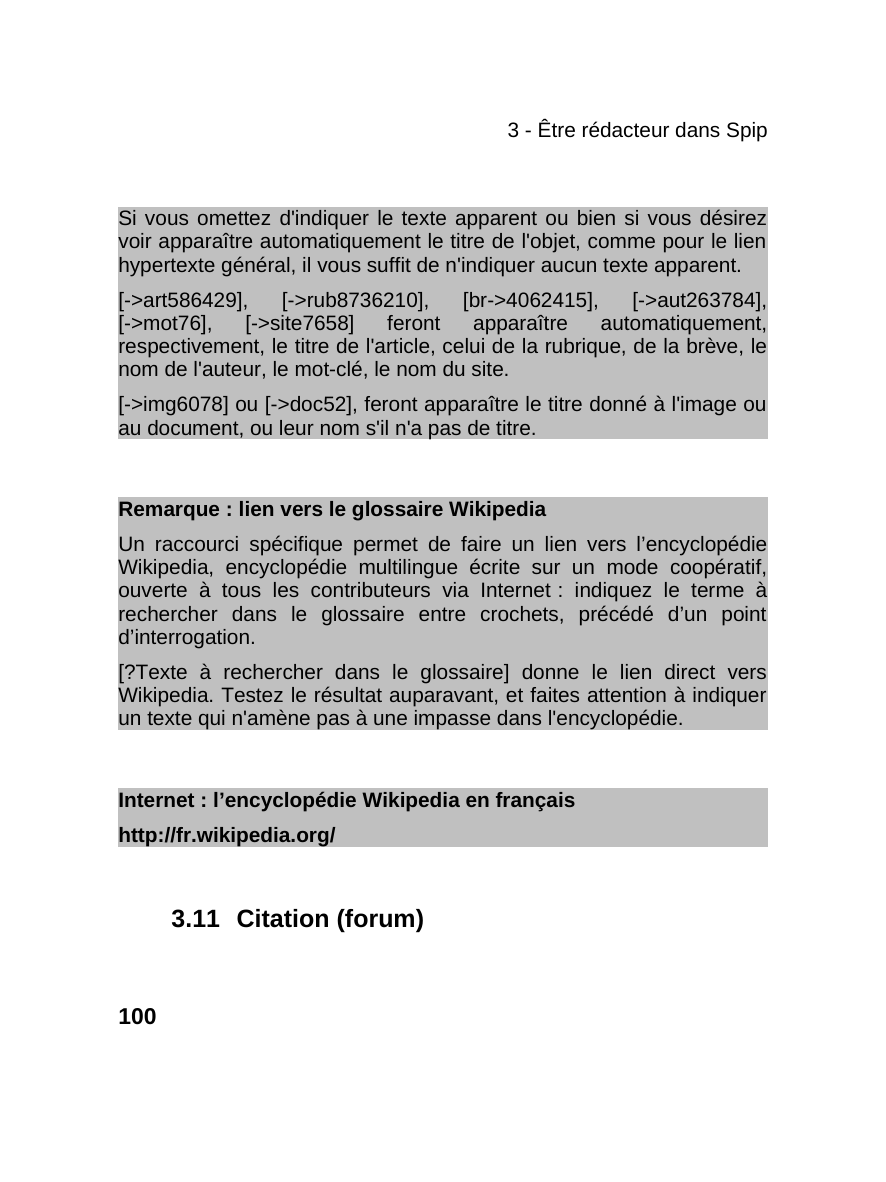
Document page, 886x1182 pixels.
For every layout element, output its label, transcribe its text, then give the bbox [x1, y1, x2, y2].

text Internet : l’encyclopédie Wikipedia en français [118, 788, 768, 812]
text Un raccourci spécifique permet de faire un lien vers l’encyclopédie Wikipedia, encyclopédie multilingue écrite sur un mode coopératif, ouverte à tous les contributeurs via Internet : indiquez le terme à rechercher dans le glossaire entre crochets, précédé d’un point d’interrogation. [118, 532, 768, 649]
text [?Texte à rechercher dans le glossaire] donne le lien direct vers Wikipedia. Testez le résultat auparavant, et faites attention à indiquer un texte qui n'amène pas à une impasse dans l'encyclopédie. [118, 660, 768, 730]
text http://fr.wikipedia.org/ [118, 823, 768, 847]
list Citation (forum) [171, 905, 768, 933]
text Remarque : lien vers le glossaire Wikipedia [118, 497, 768, 521]
text [->art586429], [->rub8736210], [br->4062415], [->aut263784], [->mot76], [->site7658] feront apparaître automatiquement, respectivement, le titre de l'article, celui de la rubrique, de la brève, le nom de l'auteur, le mot-clé, le nom du site. [118, 288, 768, 381]
text [->img6078] ou [->doc52], feront apparaître le titre donné à l'image ou au document, ou leur nom s'il n'a pas de titre. [118, 393, 768, 439]
text Si vous omettez d'indiquer le texte apparent ou bien si vous désirez voir apparaître automatiquement le titre de l'objet, comme pour le lien hypertexte général, il vous suffit de n'indiquer aucun texte apparent. [118, 207, 768, 276]
